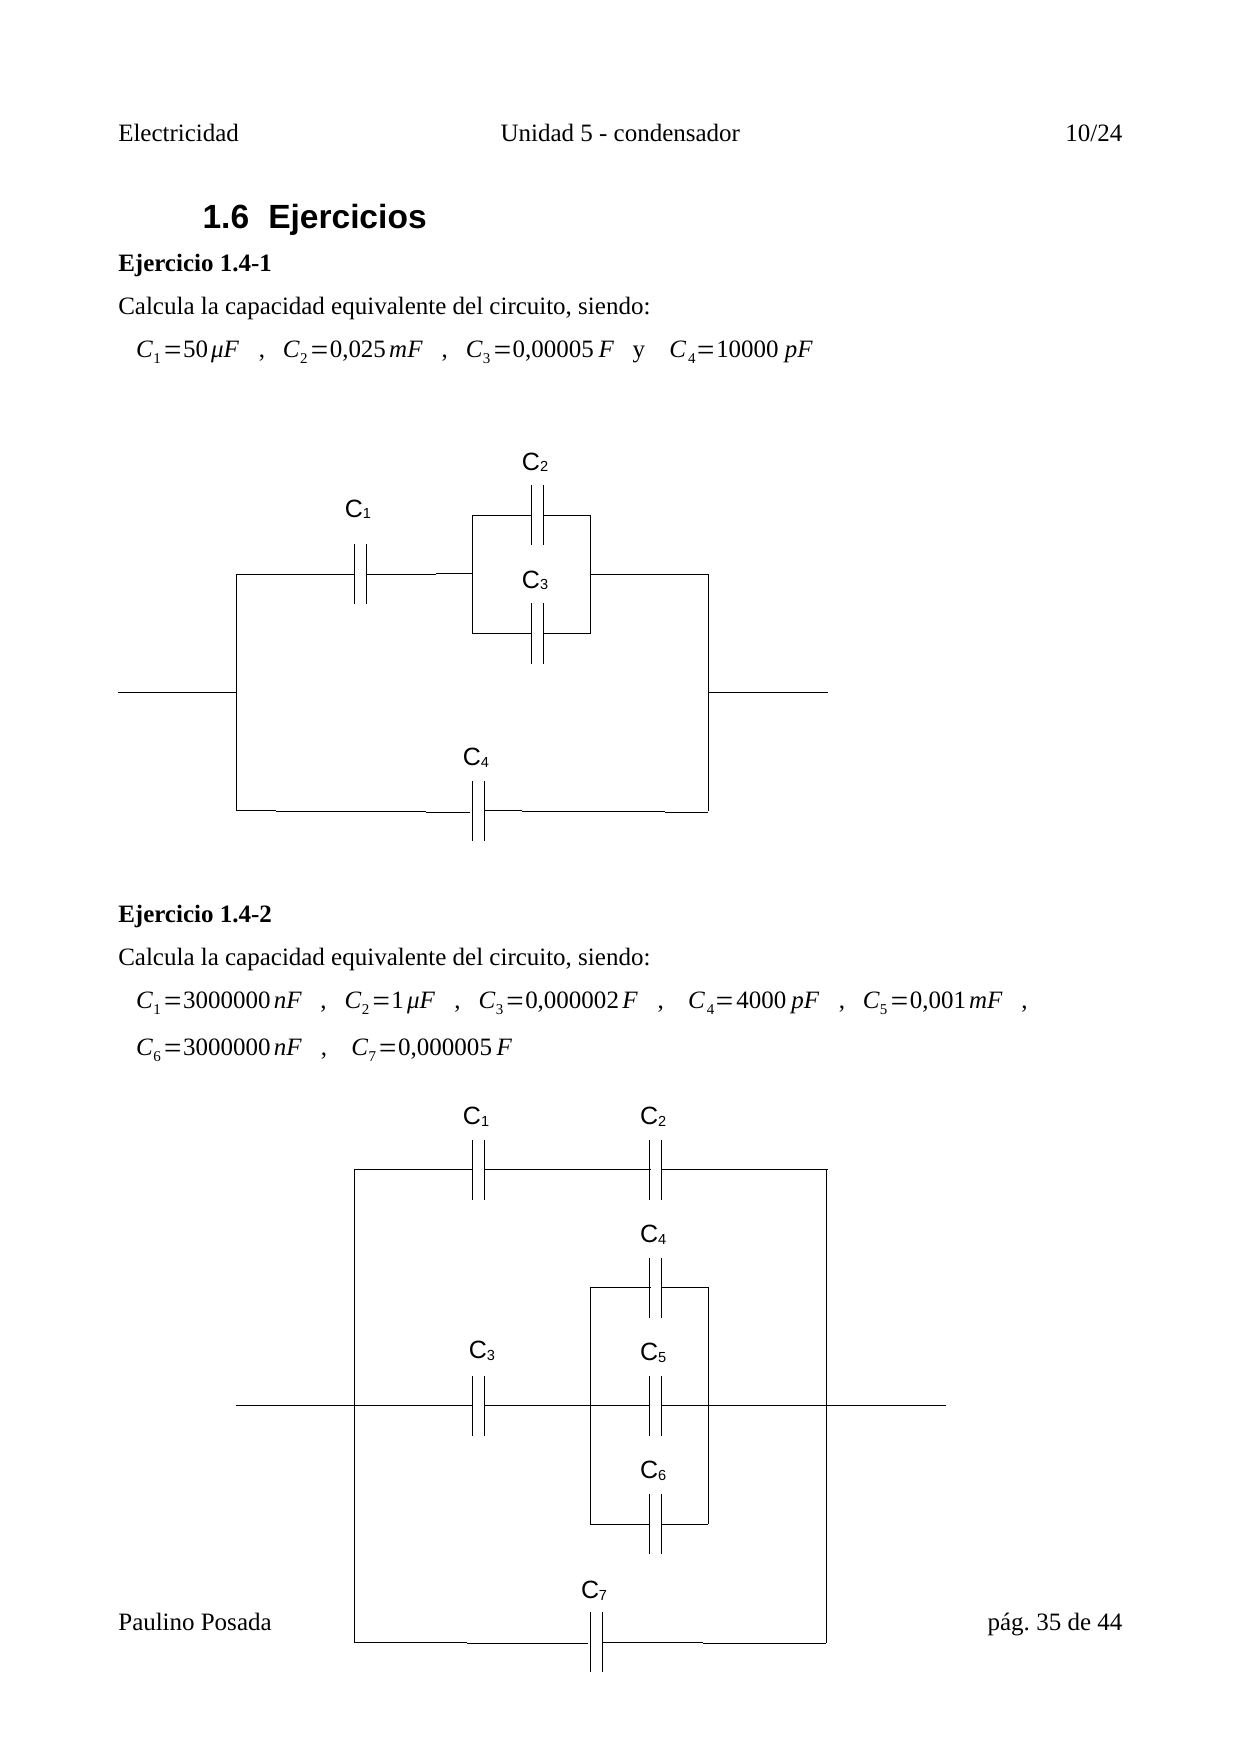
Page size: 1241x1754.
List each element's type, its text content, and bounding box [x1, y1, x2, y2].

text Ejercicio 1.4-2 [118, 899, 1122, 928]
text Calcula la capacidad equivalente del circuito, siendo: [118, 291, 1122, 320]
subtitle Ejercicios [193, 197, 1122, 236]
text ,,, ,,, [118, 985, 1122, 1064]
text Calcula la capacidad equivalente del circuito, siendo: [118, 942, 1122, 971]
text Ejercicio 1.4-1 [118, 248, 1122, 277]
text ,,y [118, 334, 1122, 367]
